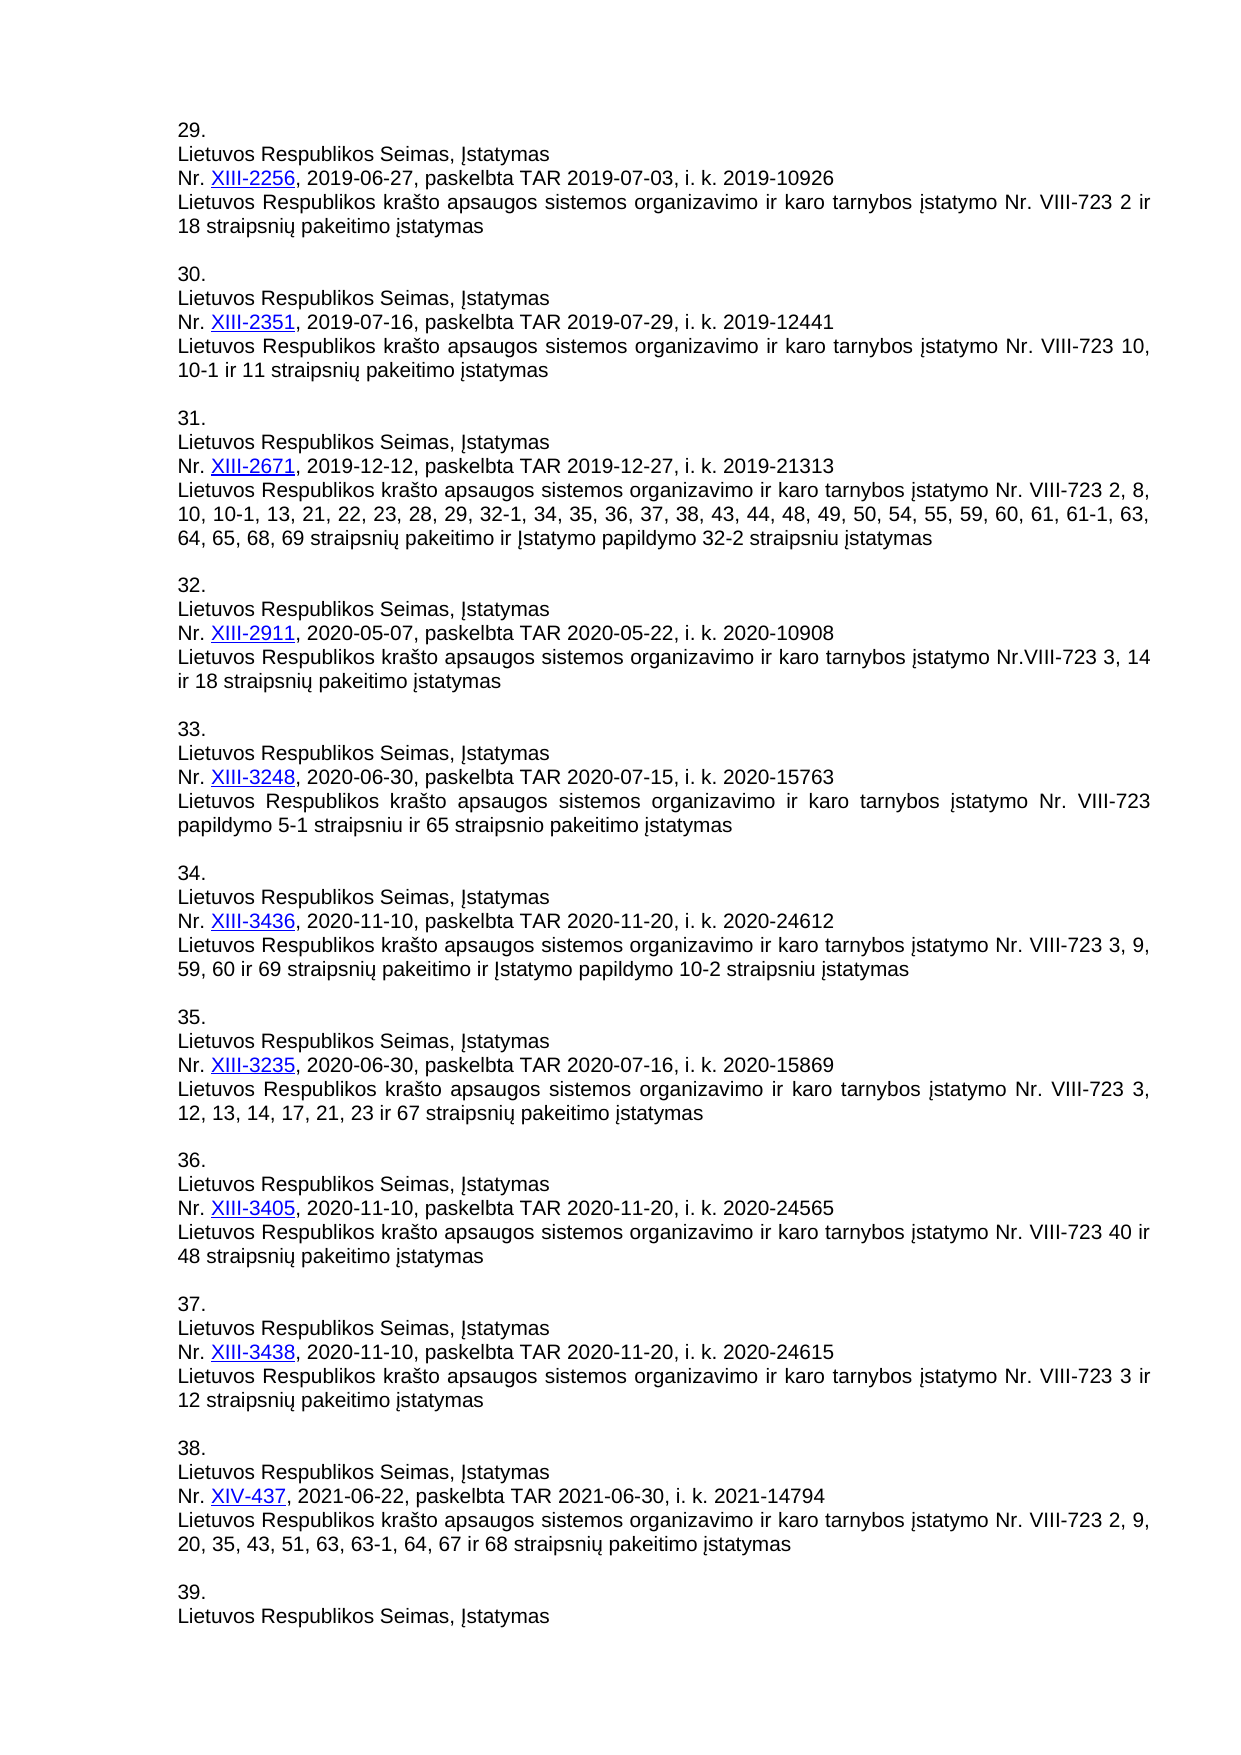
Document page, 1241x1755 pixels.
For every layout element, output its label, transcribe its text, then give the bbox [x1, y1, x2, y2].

text Lietuvos Respublikos Seimas, Įstatymas [177, 597, 1152, 621]
text 39. [177, 1579, 1152, 1603]
text Lietuvos Respublikos Seimas, Įstatymas [177, 429, 1152, 453]
text 34. [177, 861, 1152, 885]
text Lietuvos Respublikos Seimas, Įstatymas [177, 1316, 1152, 1340]
text Lietuvos Respublikos Seimas, Įstatymas [177, 1460, 1152, 1484]
text Lietuvos Respublikos krašto apsaugos sistemos organizavimo ir karo tarnybos įstatymo Nr.VIII-723 3, 14 ir 18 straipsnių pakeitimo įstatymas [177, 645, 1152, 693]
text Lietuvos Respublikos krašto apsaugos sistemos organizavimo ir karo tarnybos įstatymo Nr. VIII-723 10, 10-1 ir 11 straipsnių pakeitimo įstatymas [177, 334, 1152, 382]
text 36. [177, 1148, 1152, 1172]
text Lietuvos Respublikos krašto apsaugos sistemos organizavimo ir karo tarnybos įstatymo Nr. VIII-723 3 ir 12 straipsnių pakeitimo įstatymas [177, 1364, 1152, 1412]
text Lietuvos Respublikos Seimas, Įstatymas [177, 142, 1152, 166]
text Lietuvos Respublikos krašto apsaugos sistemos organizavimo ir karo tarnybos įstatymo Nr. VIII-723 2 ir 18 straipsnių pakeitimo įstatymas [177, 190, 1152, 238]
text 38. [177, 1436, 1152, 1460]
text Nr. XIV-437, 2021-06-22, paskelbta TAR 2021-06-30, i. k. 2021-14794 [177, 1484, 1152, 1508]
text 35. [177, 1004, 1152, 1028]
text Nr. XIII-3436, 2020-11-10, paskelbta TAR 2020-11-20, i. k. 2020-24612 [177, 909, 1152, 933]
text Lietuvos Respublikos krašto apsaugos sistemos organizavimo ir karo tarnybos įstatymo Nr. VIII-723 3, 9, 59, 60 ir 69 straipsnių pakeitimo ir Įstatymo papildymo 10-2 straipsniu įstatymas [177, 933, 1152, 981]
text Lietuvos Respublikos Seimas, Įstatymas [177, 1603, 1152, 1627]
text Lietuvos Respublikos krašto apsaugos sistemos organizavimo ir karo tarnybos įstatymo Nr. VIII-723 papildymo 5-1 straipsniu ir 65 straipsnio pakeitimo įstatymas [177, 789, 1152, 837]
text 30. [177, 262, 1152, 286]
text Nr. XIII-2671, 2019-12-12, paskelbta TAR 2019-12-27, i. k. 2019-21313 [177, 453, 1152, 477]
text Lietuvos Respublikos Seimas, Įstatymas [177, 1028, 1152, 1052]
text Lietuvos Respublikos krašto apsaugos sistemos organizavimo ir karo tarnybos įstatymo Nr. VIII-723 40 ir 48 straipsnių pakeitimo įstatymas [177, 1220, 1152, 1268]
text Nr. XIII-2351, 2019-07-16, paskelbta TAR 2019-07-29, i. k. 2019-12441 [177, 310, 1152, 334]
text Nr. XIII-3248, 2020-06-30, paskelbta TAR 2020-07-15, i. k. 2020-15763 [177, 765, 1152, 789]
text Lietuvos Respublikos Seimas, Įstatymas [177, 1172, 1152, 1196]
text Nr. XIII-3405, 2020-11-10, paskelbta TAR 2020-11-20, i. k. 2020-24565 [177, 1196, 1152, 1220]
text Lietuvos Respublikos Seimas, Įstatymas [177, 741, 1152, 765]
text Nr. XIII-3438, 2020-11-10, paskelbta TAR 2020-11-20, i. k. 2020-24615 [177, 1340, 1152, 1364]
text 32. [177, 573, 1152, 597]
text Nr. XIII-3235, 2020-06-30, paskelbta TAR 2020-07-16, i. k. 2020-15869 [177, 1052, 1152, 1076]
text 37. [177, 1292, 1152, 1316]
text Lietuvos Respublikos Seimas, Įstatymas [177, 885, 1152, 909]
text 29. [177, 118, 1152, 142]
text Lietuvos Respublikos krašto apsaugos sistemos organizavimo ir karo tarnybos įstatymo Nr. VIII-723 2, 8, 10, 10-1, 13, 21, 22, 23, 28, 29, 32-1, 34, 35, 36, 37, 38, 43, 44, 48, 49, 50, 54, 55, 59, 60, 61, 61-1, 63, 64, 65, 68, 69 straipsnių pakeitimo ir Įstatymo papildymo 32-2 straipsniu įstatymas [177, 477, 1152, 549]
text 33. [177, 717, 1152, 741]
text Lietuvos Respublikos krašto apsaugos sistemos organizavimo ir karo tarnybos įstatymo Nr. VIII-723 2, 9, 20, 35, 43, 51, 63, 63-1, 64, 67 ir 68 straipsnių pakeitimo įstatymas [177, 1508, 1152, 1556]
text 31. [177, 406, 1152, 429]
text Lietuvos Respublikos Seimas, Įstatymas [177, 286, 1152, 310]
text Lietuvos Respublikos krašto apsaugos sistemos organizavimo ir karo tarnybos įstatymo Nr. VIII-723 3, 12, 13, 14, 17, 21, 23 ir 67 straipsnių pakeitimo įstatymas [177, 1076, 1152, 1124]
text Nr. XIII-2911, 2020-05-07, paskelbta TAR 2020-05-22, i. k. 2020-10908 [177, 621, 1152, 645]
text Nr. XIII-2256, 2019-06-27, paskelbta TAR 2019-07-03, i. k. 2019-10926 [177, 166, 1152, 190]
